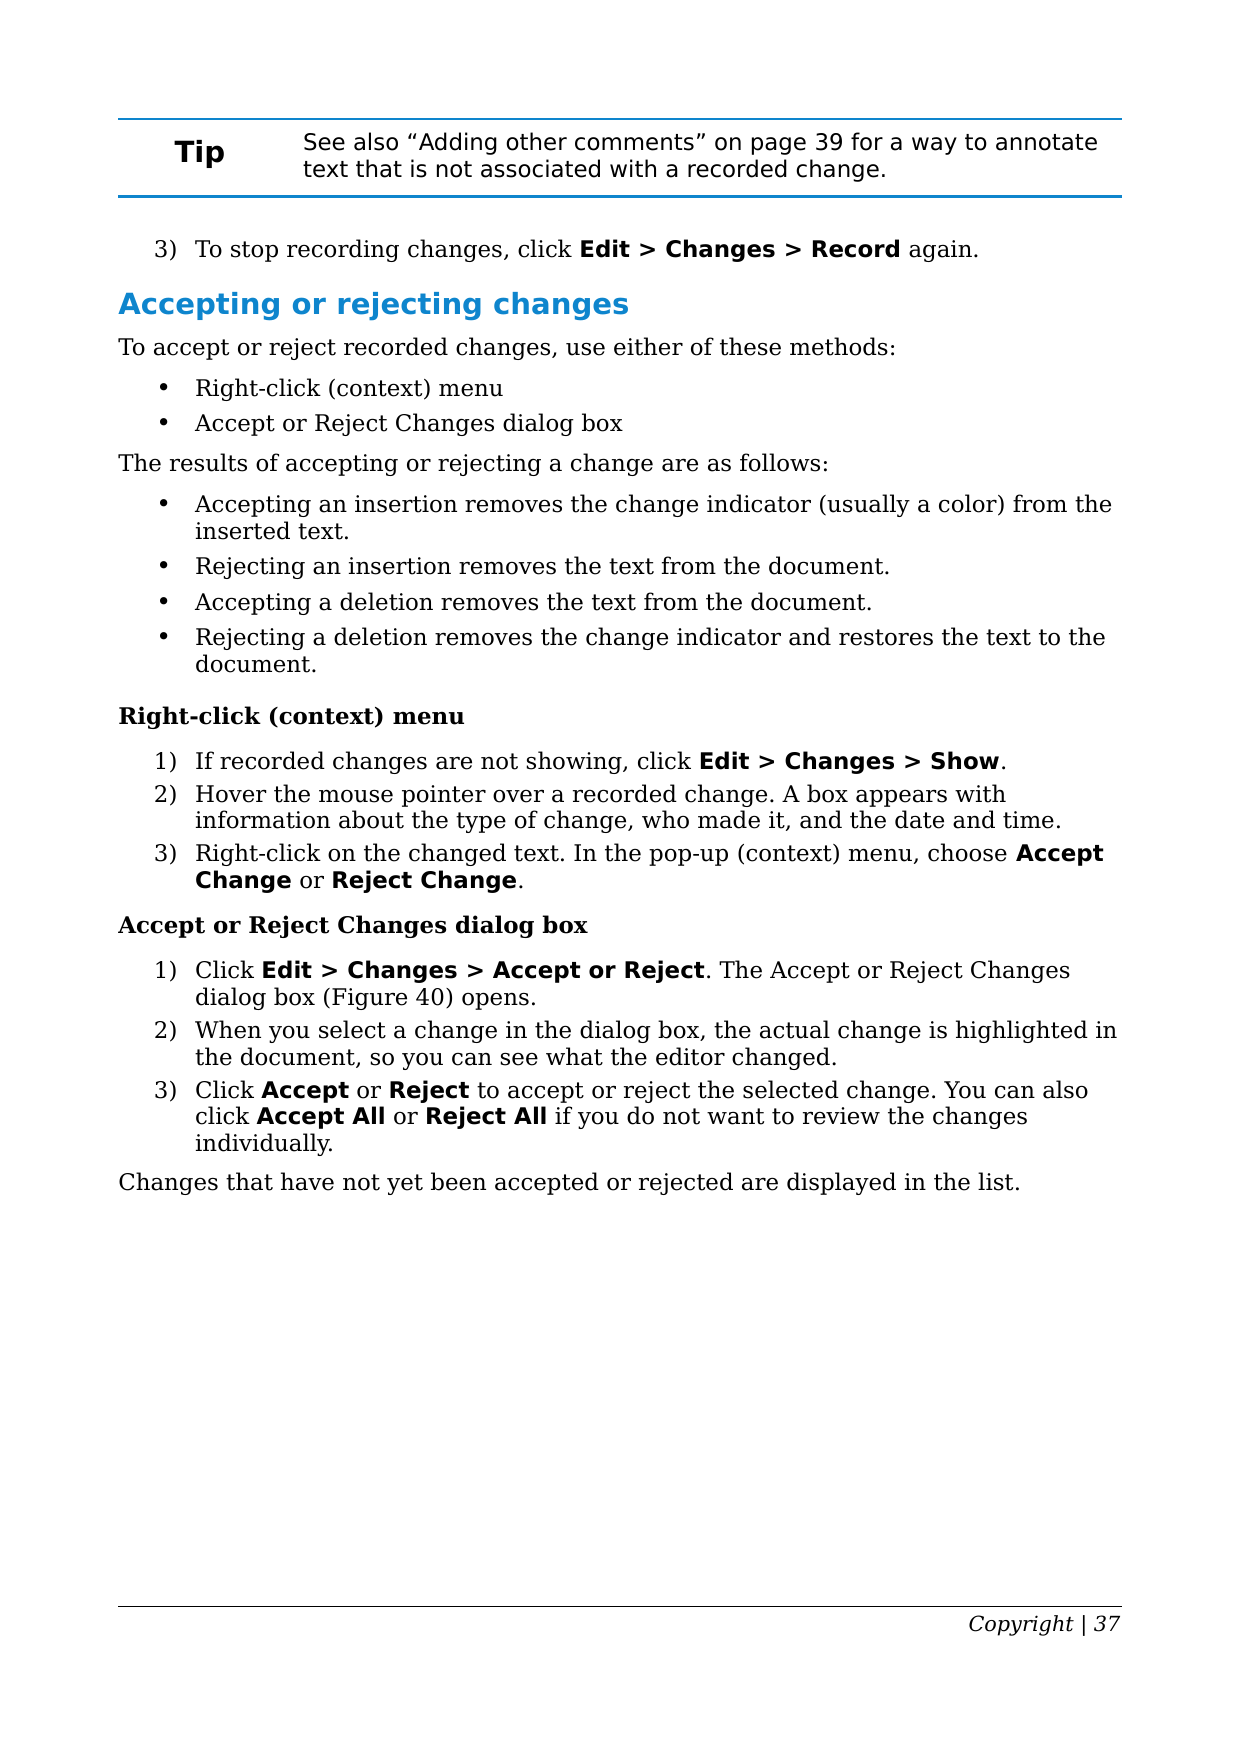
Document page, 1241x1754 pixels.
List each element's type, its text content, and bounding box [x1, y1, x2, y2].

list Accepting a deletion removes the text from the document. [156, 587, 1122, 616]
list Rejecting a deletion removes the change indicator and restores the text to the document. [156, 622, 1122, 678]
list Hover the mouse pointer over a recorded change. A box appears with information about the type of change, who made it, and the date and time. [177, 781, 1122, 834]
list Click Edit > Changes > Accept or Reject. The Accept or Reject Changes dialog box (Figure 40) opens. [177, 958, 1122, 1011]
list Rejecting an insertion removes the text from the document. [156, 551, 1122, 580]
list If recorded changes are not showing, click Edit > Changes > Show. [177, 748, 1122, 774]
list Accept or Reject Changes dialog box [156, 408, 1122, 438]
list Right-click (context) menu [156, 373, 1122, 402]
text To accept or reject recorded changes, use either of these methods: [118, 334, 1122, 361]
list Click Accept or Reject to accept or reject the selected change. You can also click Accept All or Reject All if you do not want to review the changes individually. [177, 1077, 1122, 1157]
list Right-click on the changed text. In the pop-up (context) menu, choose Accept Change or Reject Change. [177, 840, 1122, 894]
list When you select a change in the dialog box, the actual change is highlighted in the document, so you can see what the editor changed. [177, 1017, 1122, 1071]
text Accept or Reject Changes dialog box [118, 912, 1122, 939]
table_header Tip [118, 120, 281, 195]
subtitle Accepting or rejecting changes [118, 287, 1122, 321]
list Accepting an insertion removes the change indicator (usually a color) from the inserted text. [156, 489, 1122, 545]
text Changes that have not yet been accepted or rejected are displayed in the list. [118, 1169, 1122, 1196]
text The results of accepting or rejecting a change are as follows: [118, 450, 1122, 477]
list To stop recording changes, click Edit > Changes > Record again. [177, 237, 1122, 263]
text Right-click (context) menu [118, 703, 1122, 729]
table_header See also “Adding other comments” on page 39 for a way to annotate text that is not associated with a recorded change. [281, 120, 1122, 195]
